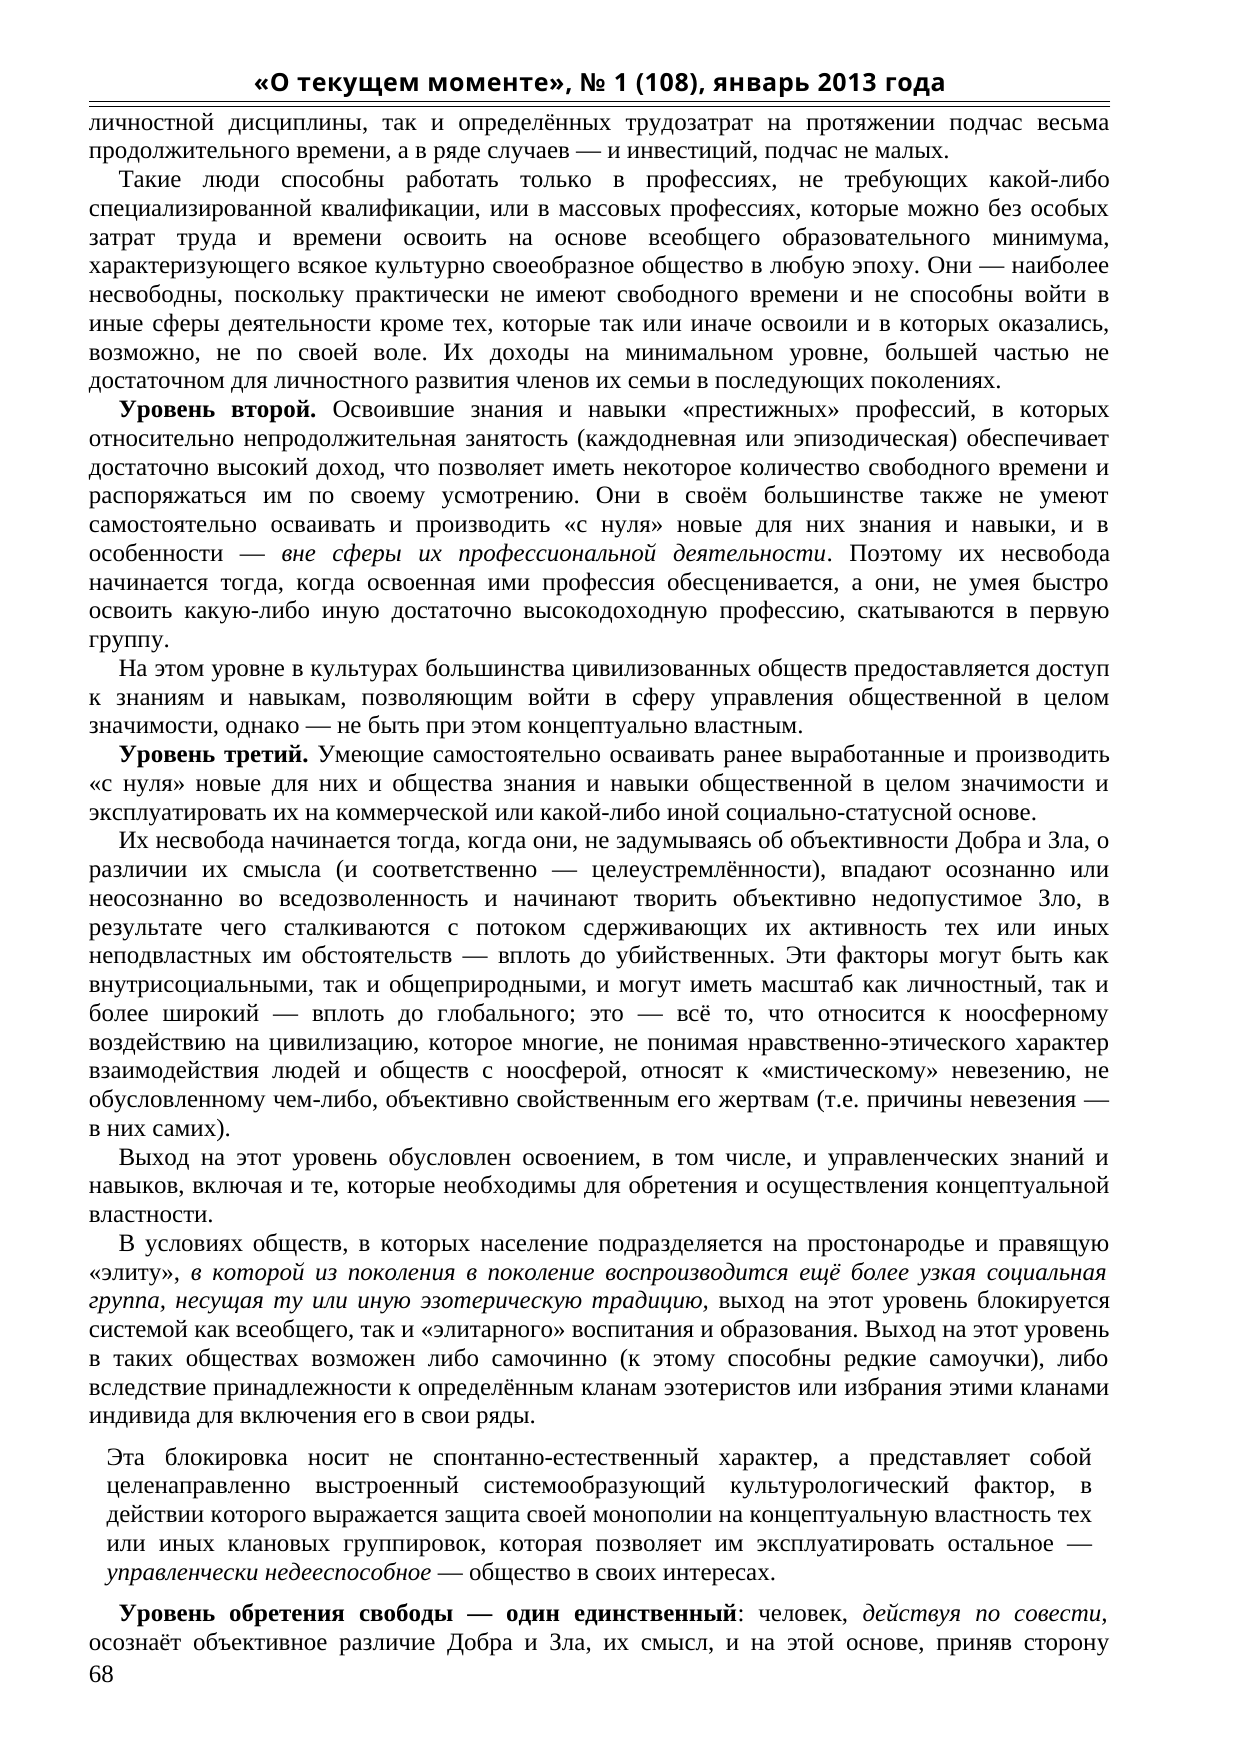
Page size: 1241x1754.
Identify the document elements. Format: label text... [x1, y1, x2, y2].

text Выход на этот уровень обусловлен освоением, в том числе, и управленческих знаний и навыков, включая и те, которые необходимы для обретения и осуществления концептуальной властности. [89, 1142, 1110, 1228]
text Уровень второй. Освоившие знания и навыки «престижных» профессий, в которых относительно непродолжительная занятость (каждодневная или эпизодическая) обеспечивает достаточно высокий доход, что позволяет иметь некоторое количество свободного времени и распоряжаться им по своему усмотрению. Они в своём большинстве также не умеют самостоятельно осваивать и производить «с нуля» новые для них знания и навыки, и в особенности — вне сферы их профессиональной деятельности. Поэтому их несвобода начинается тогда, когда освоенная ими профессия обесценивается, а они, не умея быстро освоить какую-либо иную достаточно высокодоходную профессию, скатываются в первую группу. [89, 394, 1110, 653]
text В условиях обществ, в которых население подразделяется на простонародье и правящую «элиту», в которой из поколения в поколение воспроизводится ещё более узкая социальная группа, несущая ту или иную эзотерическую традицию, выход на этот уровень блокируется системой как всеобщего, так и «элитарного» воспитания и образования. Выход на этот уровень в таких обществах возможен либо самочинно (к этому способны редкие самоучки), либо вследствие принадлежности к определённым кланам эзотеристов или избрания этими кланами индивида для включения его в свои ряды. [89, 1228, 1110, 1429]
text Такие люди способны работать только в профессиях, не требующих какой-либо специализированной квалификации, или в массовых профессиях, которые можно без особых затрат труда и времени освоить на основе всеобщего образовательного минимума, характеризующего всякое культурно своеобразное общество в любую эпоху. Они — наиболее несвободны, поскольку практически не имеют свободного времени и не способны войти в иные сферы деятельности кроме тех, которые так или иначе освоили и в которых оказались, возможно, не по своей воле. Их доходы на минимальном уровне, большей частью не достаточном для личностного развития членов их семьи в последующих поколениях. [89, 164, 1110, 394]
text Их несвобода начинается тогда, когда они, не задумываясь об объективности Добра и Зла, о различии их смысла (и соответственно — целеустремлённости), впадают осознанно или неосознанно во вседозволенность и начинают творить объективно недопустимое Зло, в результате чего сталкиваются с потоком сдерживающих их активность тех или иных неподвластных им обстоятельств — вплоть до убийственных. Эти факторы могут быть как внутрисоциальными, так и общеприродными, и могут иметь масштаб как личностный, так и более широкий — вплоть до глобального; это — всё то, что относится к ноосферному воздействию на цивилизацию, которое многие, не понимая нравственно-этического характер взаимодействия людей и обществ с ноосферой, относят к «мистическому» невезению, не обусловленному чем-либо, объективно свойственным его жертвам (т.е. причины невезения — в них самих). [89, 825, 1110, 1142]
text личностной дисциплины, так и определённых трудозатрат на протяжении подчас весьма продолжительного времени, а в ряде случаев — и инвестиций, подчас не малых. [89, 107, 1110, 164]
text Эта блокировка носит не спонтанно-естественный характер, а представляет собой целенаправленно выстроенный системообразующий культурологический фактор, в действии которого выражается защита своей монополии на концептуальную властность тех или иных клановых группировок, которая позволяет им эксплуатировать остальное — управленчески недееспособное — общество в своих интересах. [106, 1442, 1093, 1585]
text На этом уровне в культурах большинства цивилизованных обществ предоставляется доступ к знаниям и навыкам, позволяющим войти в сферу управления общественной в целом значимости, однако — не быть при этом концептуально властным. [89, 653, 1110, 739]
text Уровень обретения свободы — один единственный: человек, действуя по совести, осознаёт объективное различие Добра и Зла, их смысл, и на этой основе, приняв сторону [89, 1598, 1110, 1655]
text Уровень третий. Умеющие самостоятельно осваивать ранее выработанные и производить «с нуля» новые для них и общества знания и навыки общественной в целом значимости и эксплуатировать их на коммерческой или какой-либо иной социально-статусной основе. [89, 739, 1110, 825]
